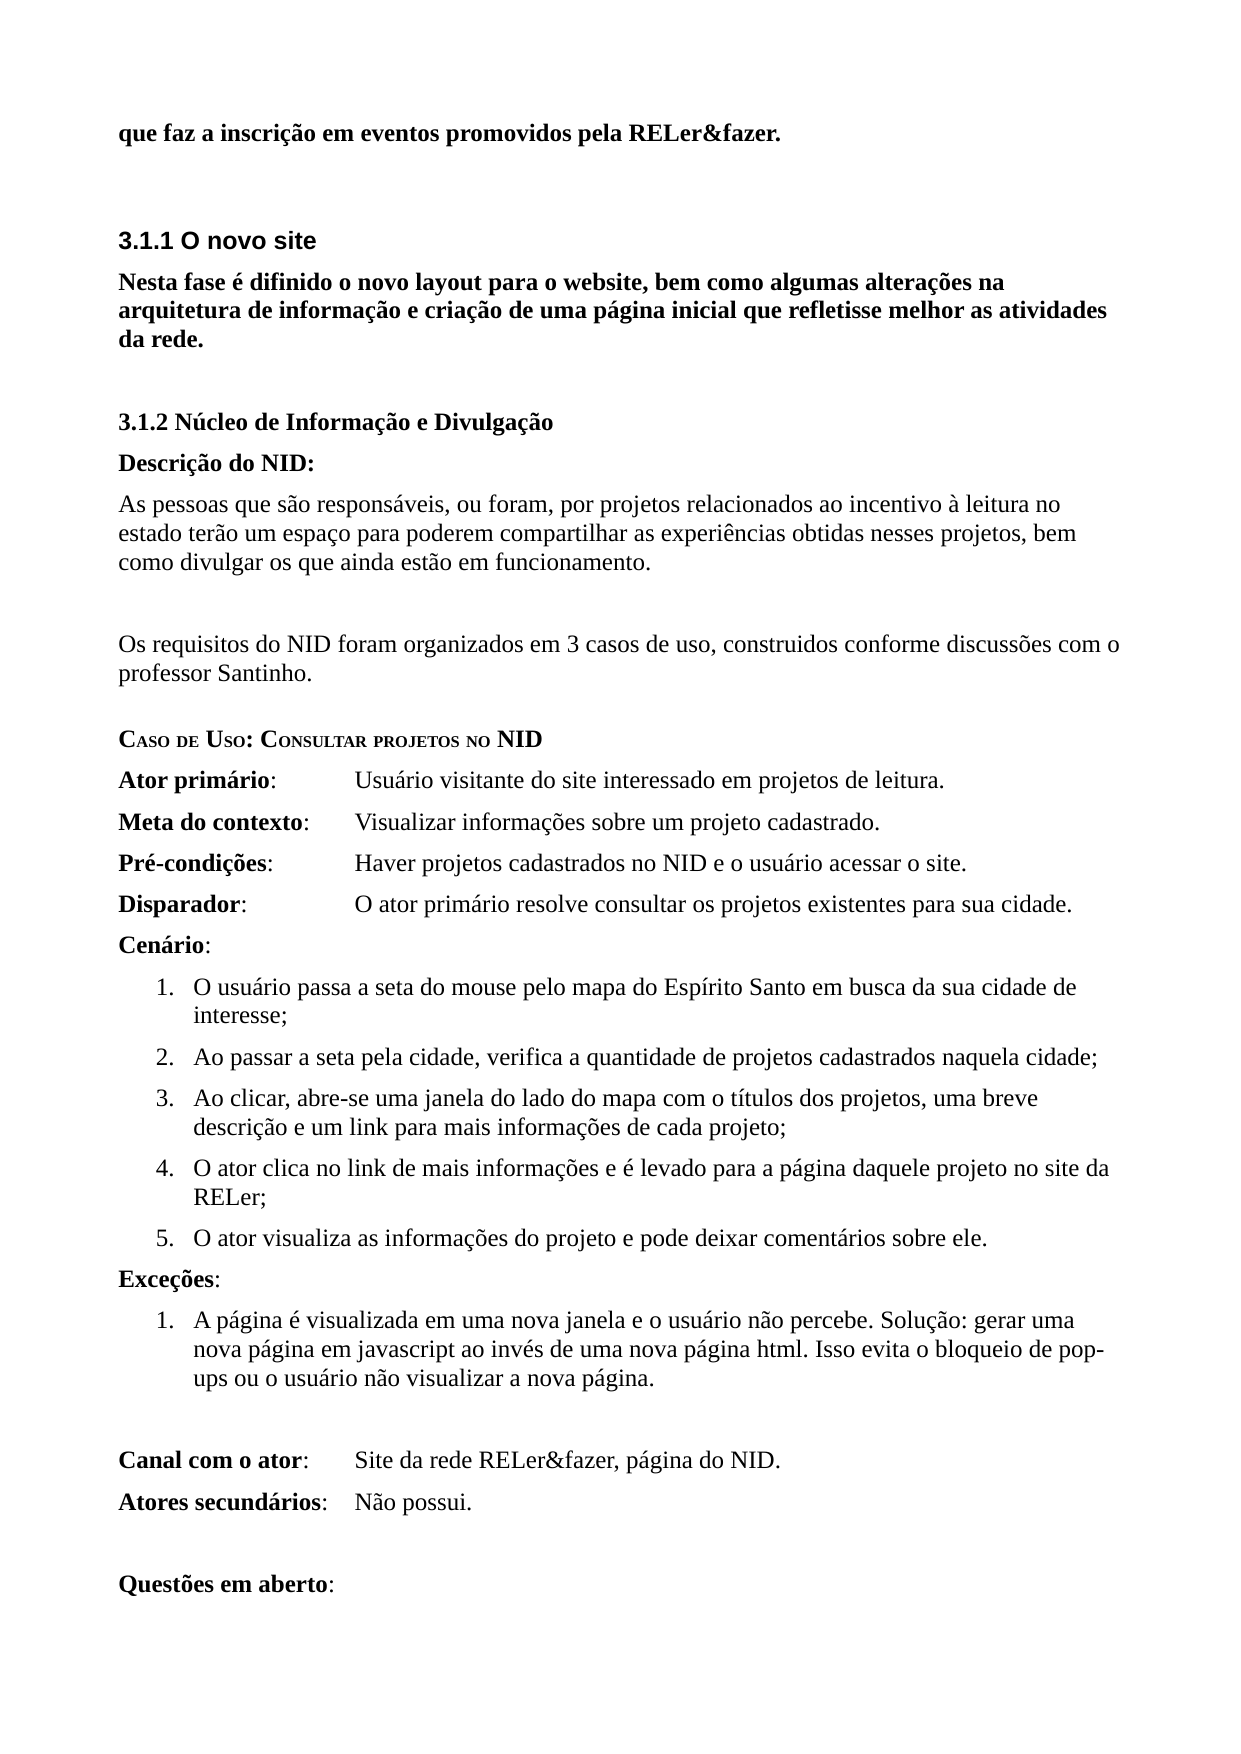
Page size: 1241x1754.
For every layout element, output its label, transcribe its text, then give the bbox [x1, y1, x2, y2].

subtitle Caso de Uso: Consultar projetos no NID [118, 724, 1122, 753]
text Cenário: [118, 931, 1122, 959]
text Disparador: O ator primário resolve consultar os projetos existentes para sua cidade. [118, 889, 1122, 918]
list O ator visualiza as informações do projeto e pode deixar comentários sobre ele. [156, 1223, 1122, 1252]
text Pré-condições: Haver projetos cadastrados no NID e o usuário acessar o site. [118, 848, 1122, 877]
text Meta do contexto: Visualizar informações sobre um projeto cadastrado. [118, 807, 1122, 836]
text As pessoas que são responsáveis, ou foram, por projetos relacionados ao incentivo à leitura no estado terão um espaço para poderem compartilhar as experiências obtidas nesses projetos, bem como divulgar os que ainda estão em funcionamento. [118, 489, 1122, 576]
text Canal com o ator: Site da rede RELer&fazer, página do NID. [118, 1446, 1122, 1474]
subtitle 3.1.1 O novo site [118, 226, 1122, 254]
list O usuário passa a seta do mouse pelo mapa do Espírito Santo em busca da sua cidade de interesse; [156, 972, 1122, 1029]
text Descrição do NID: [118, 448, 1122, 477]
text Exceções: [118, 1264, 1122, 1293]
list O ator clica no link de mais informações e é levado para a página daquele projeto no site da RELer; [156, 1153, 1122, 1211]
text Nesta fase é difinido o novo layout para o website, bem como algumas alterações na arquitetura de informação e criação de uma página inicial que refletisse melhor as atividades da rede. [118, 267, 1122, 353]
text Os requisitos do NID foram organizados em 3 casos de uso, construidos conforme discussões com o professor Santinho. [118, 629, 1122, 687]
text que faz a inscrição em eventos promovidos pela RELer&fazer. [118, 118, 1122, 147]
list A página é visualizada em uma nova janela e o usuário não percebe. Solução: gerar uma nova página em javascript ao invés de uma nova página html. Isso evita o bloqueio de pop-ups ou o usuário não visualizar a nova página. [156, 1306, 1122, 1392]
list Ao passar a seta pela cidade, verifica a quantidade de projetos cadastrados naquela cidade; [156, 1042, 1122, 1071]
text Questões em aberto: [118, 1569, 1122, 1598]
text 3.1.2 Núcleo de Informação e Divulgação [118, 407, 1122, 436]
list Ao clicar, abre-se uma janela do lado do mapa com o títulos dos projetos, uma breve descrição e um link para mais informações de cada projeto; [156, 1083, 1122, 1141]
text Ator primário: Usuário visitante do site interessado em projetos de leitura. [118, 766, 1122, 794]
text Atores secundários: Não possui. [118, 1487, 1122, 1516]
